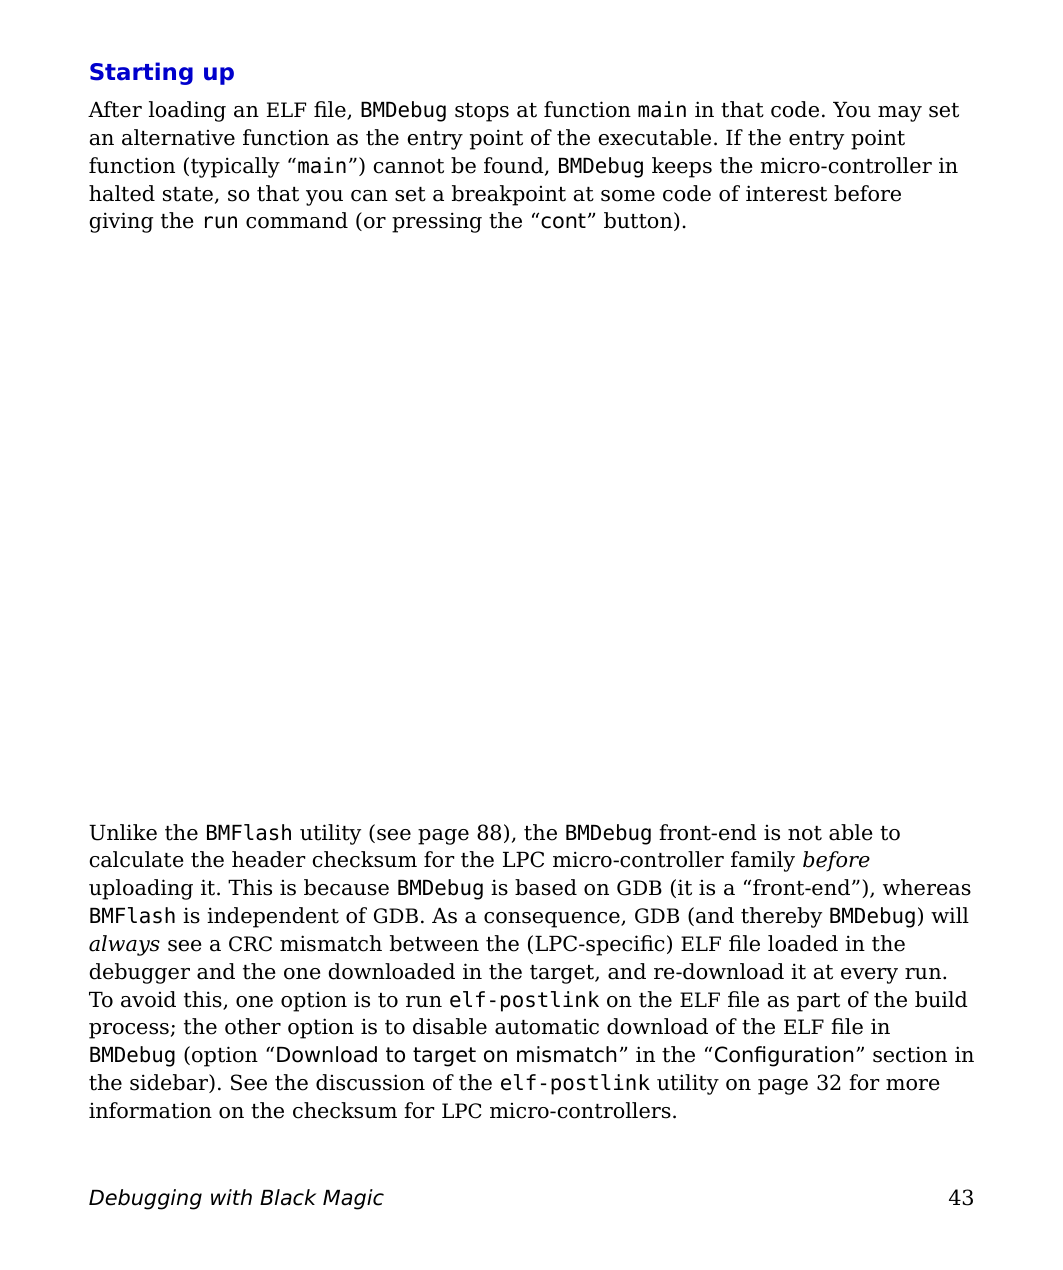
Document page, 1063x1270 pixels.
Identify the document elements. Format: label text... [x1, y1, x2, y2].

text After loading an ELF file, BMDebug stops at function main in that code. You may set an alternative function as the entry point of the executable. If the entry point function (typically “main”) cannot be found, BMDebug keeps the micro-controller in halted state, so that you can set a breakpoint at some code of interest before giving the run command (or pressing the “cont” button). [88, 98, 974, 234]
subtitle Starting up [88, 59, 974, 86]
text Unlike the BMFlash utility (see page 84), the BMDebug front-end is not able to calculate the header checksum for the LPC micro-controller family before uploading it. This is because BMDebug is based on GDB (it is a “front-end”), whereas BMFlash is independent of GDB. As a consequence, GDB (and thereby BMDebug) will always see a CRC mismatch between the (LPC-specific) ELF file loaded in the debugger and the one downloaded in the target, and re-download it at every run. To avoid this, one option is to run elf-postlink on the ELF file as part of the build process; the other option is to disable automatic download of the ELF file in BMDebug (option “Download to target on mismatch” in the “Configuration” section in the sidebar). See the discussion of the elf-postlink utility on page 30 for more information on the checksum for LPC micro-controllers. [88, 821, 974, 1123]
